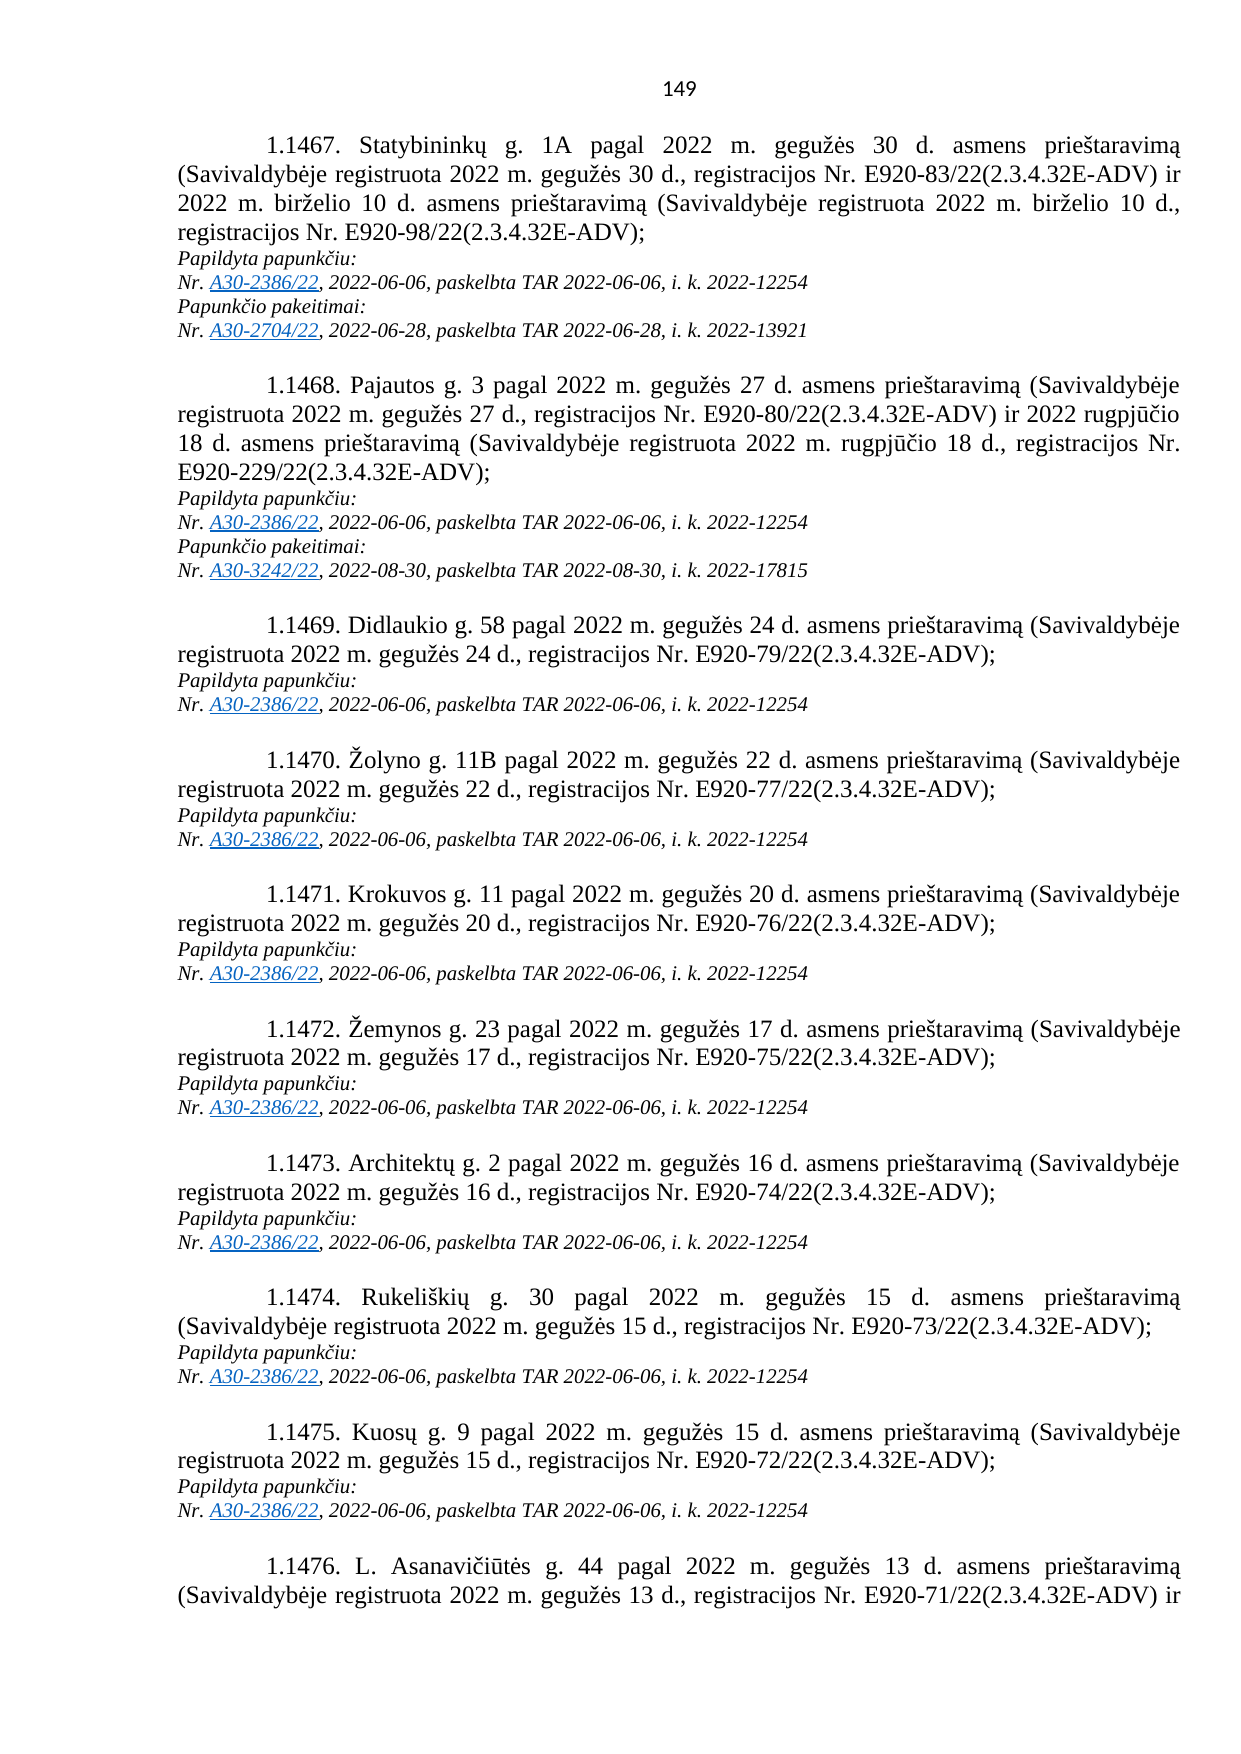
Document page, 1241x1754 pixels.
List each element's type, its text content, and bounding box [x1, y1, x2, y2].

text 1.1476. L. Asanavičiūtės g. 44 pagal 2022 m. gegužės 13 d. asmens prieštaravimą (Savivaldybėje registruota 2022 m. gegužės 13 d., registracijos Nr. E920-71/22(2.3.4.32E-ADV) ir [177, 1551, 1181, 1609]
text Papildyta papunkčiu: [177, 1474, 1181, 1498]
text 1.1474. Rukeliškių g. 30 pagal 2022 m. gegužės 15 d. asmens prieštaravimą (Savivaldybėje registruota 2022 m. gegužės 15 d., registracijos Nr. E920-73/22(2.3.4.32E-ADV); [177, 1282, 1181, 1340]
text Nr. A30-2386/22, 2022-06-06, paskelbta TAR 2022-06-06, i. k. 2022-12254 [177, 1364, 1181, 1388]
text Nr. A30-3242/22, 2022-08-30, paskelbta TAR 2022-08-30, i. k. 2022-17815 [177, 558, 1181, 582]
text 1.1470. Žolyno g. 11B pagal 2022 m. gegužės 22 d. asmens prieštaravimą (Savivaldybėje registruota 2022 m. gegužės 22 d., registracijos Nr. E920-77/22(2.3.4.32E-ADV); [177, 745, 1181, 802]
text 1.1473. Architektų g. 2 pagal 2022 m. gegužės 16 d. asmens prieštaravimą (Savivaldybėje registruota 2022 m. gegužės 16 d., registracijos Nr. E920-74/22(2.3.4.32E-ADV); [177, 1148, 1181, 1206]
text 1.1467. Statybininkų g. 1A pagal 2022 m. gegužės 30 d. asmens prieštaravimą (Savivaldybėje registruota 2022 m. gegužės 30 d., registracijos Nr. E920-83/22(2.3.4.32E-ADV) ir 2022 m. birželio 10 d. asmens prieštaravimą (Savivaldybėje registruota 2022 m. birželio 10 d., registracijos Nr. E920-98/22(2.3.4.32E-ADV); [177, 131, 1181, 246]
text Papildyta papunkčiu: [177, 802, 1181, 827]
text Papildyta papunkčiu: [177, 1206, 1181, 1230]
text 1.1471. Krokuvos g. 11 pagal 2022 m. gegužės 20 d. asmens prieštaravimą (Savivaldybėje registruota 2022 m. gegužės 20 d., registracijos Nr. E920-76/22(2.3.4.32E-ADV); [177, 879, 1181, 937]
text Nr. A30-2386/22, 2022-06-06, paskelbta TAR 2022-06-06, i. k. 2022-12254 [177, 270, 1181, 294]
text Nr. A30-2386/22, 2022-06-06, paskelbta TAR 2022-06-06, i. k. 2022-12254 [177, 1230, 1181, 1254]
text Papildyta papunkčiu: [177, 668, 1181, 692]
text Nr. A30-2386/22, 2022-06-06, paskelbta TAR 2022-06-06, i. k. 2022-12254 [177, 827, 1181, 851]
text Papunkčio pakeitimai: [177, 294, 1181, 318]
text 1.1472. Žemynos g. 23 pagal 2022 m. gegužės 17 d. asmens prieštaravimą (Savivaldybėje registruota 2022 m. gegužės 17 d., registracijos Nr. E920-75/22(2.3.4.32E-ADV); [177, 1014, 1181, 1071]
text 1.1475. Kuosų g. 9 pagal 2022 m. gegužės 15 d. asmens prieštaravimą (Savivaldybėje registruota 2022 m. gegužės 15 d., registracijos Nr. E920-72/22(2.3.4.32E-ADV); [177, 1417, 1181, 1474]
text Papildyta papunkčiu: [177, 1071, 1181, 1095]
text Nr. A30-2386/22, 2022-06-06, paskelbta TAR 2022-06-06, i. k. 2022-12254 [177, 692, 1181, 716]
text Papildyta papunkčiu: [177, 937, 1181, 961]
text Nr. A30-2386/22, 2022-06-06, paskelbta TAR 2022-06-06, i. k. 2022-12254 [177, 1095, 1181, 1119]
text Papunkčio pakeitimai: [177, 534, 1181, 558]
text Nr. A30-2386/22, 2022-06-06, paskelbta TAR 2022-06-06, i. k. 2022-12254 [177, 1498, 1181, 1522]
text Nr. A30-2386/22, 2022-06-06, paskelbta TAR 2022-06-06, i. k. 2022-12254 [177, 510, 1181, 534]
text Nr. A30-2386/22, 2022-06-06, paskelbta TAR 2022-06-06, i. k. 2022-12254 [177, 961, 1181, 985]
text Papildyta papunkčiu: [177, 1340, 1181, 1364]
text Nr. A30-2704/22, 2022-06-28, paskelbta TAR 2022-06-28, i. k. 2022-13921 [177, 318, 1181, 342]
text 1.1468. Pajautos g. 3 pagal 2022 m. gegužės 27 d. asmens prieštaravimą (Savivaldybėje registruota 2022 m. gegužės 27 d., registracijos Nr. E920-80/22(2.3.4.32E-ADV) ir 2022 rugpjūčio 18 d. asmens prieštaravimą (Savivaldybėje registruota 2022 m. rugpjūčio 18 d., registracijos Nr. E920-229/22(2.3.4.32E-ADV); [177, 371, 1181, 486]
text Papildyta papunkčiu: [177, 246, 1181, 270]
text Papildyta papunkčiu: [177, 486, 1181, 510]
text 1.1469. Didlaukio g. 58 pagal 2022 m. gegužės 24 d. asmens prieštaravimą (Savivaldybėje registruota 2022 m. gegužės 24 d., registracijos Nr. E920-79/22(2.3.4.32E-ADV); [177, 611, 1181, 668]
